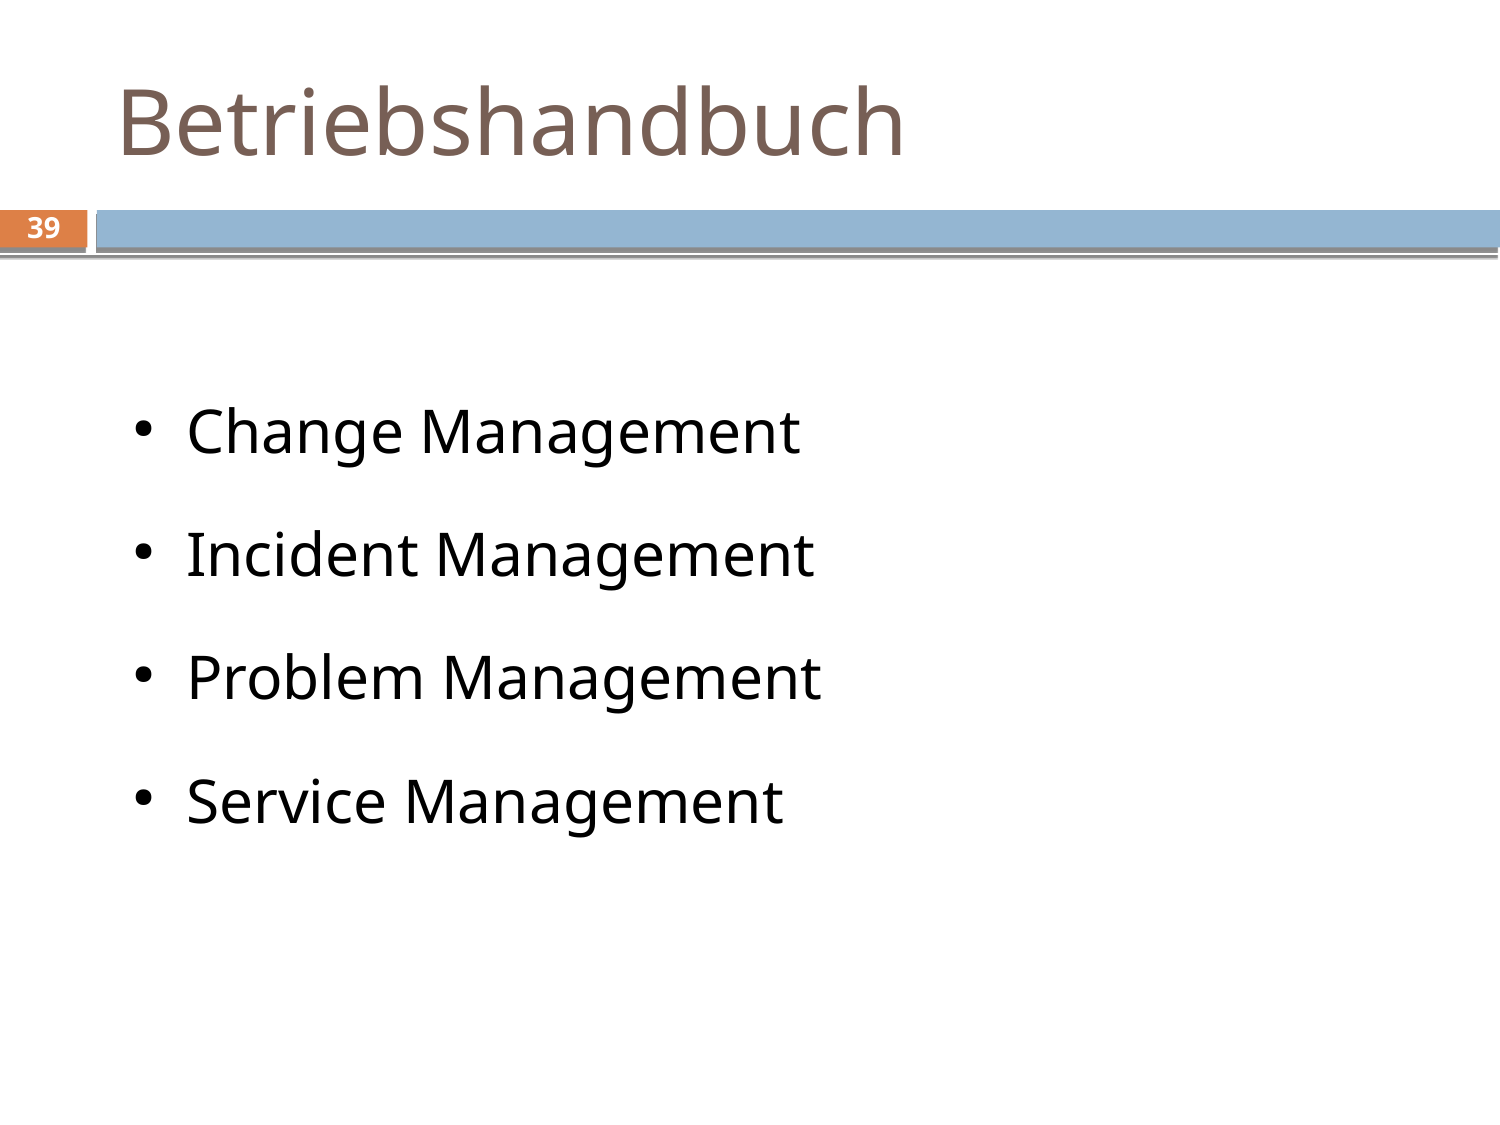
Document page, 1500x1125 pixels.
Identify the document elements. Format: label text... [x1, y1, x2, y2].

title Betriebshandbuch [100, 37, 1438, 200]
list Change Management Incident Management Problem Management Service Management [100, 262, 1438, 1000]
